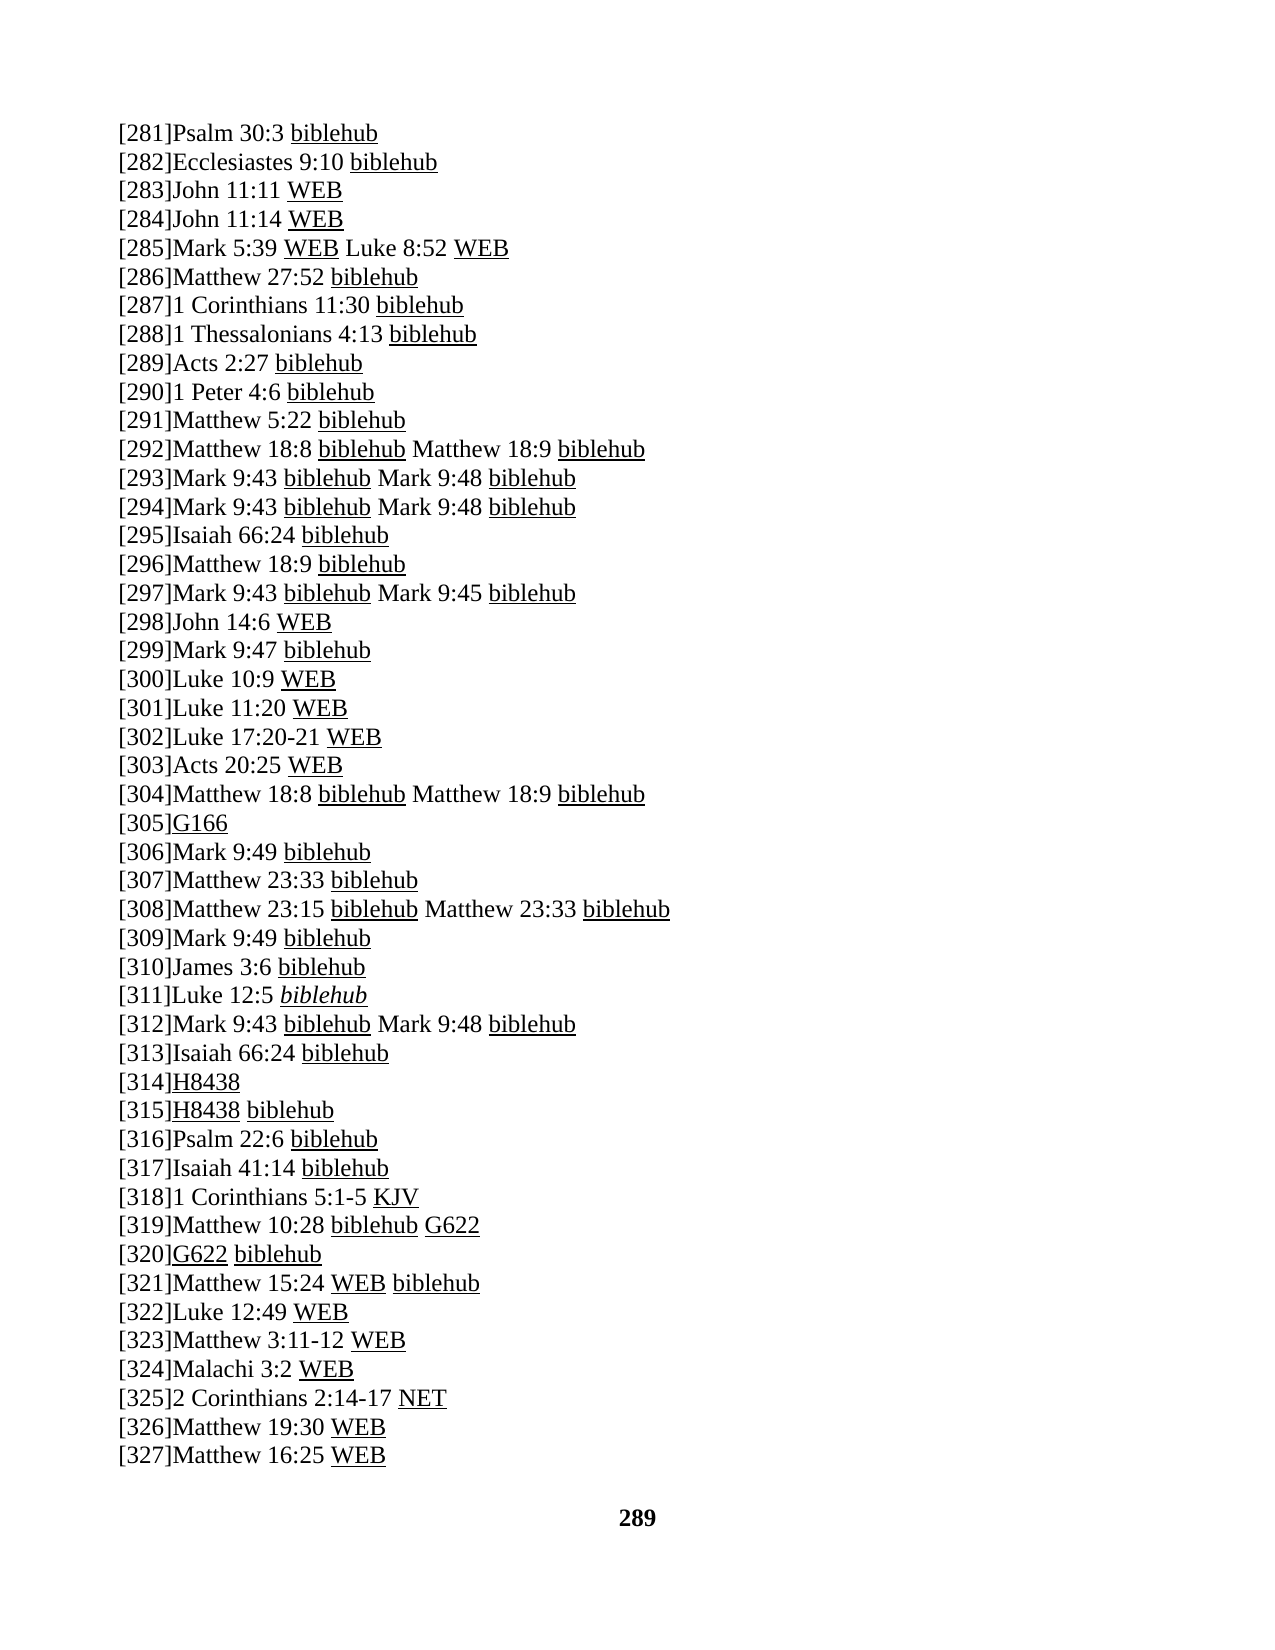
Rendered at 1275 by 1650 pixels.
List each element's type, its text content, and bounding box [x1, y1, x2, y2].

text Acts 2:27 biblehub [118, 348, 1157, 377]
text Luke 12:5 biblehub [118, 981, 1157, 1009]
text James 3:6 biblehub [118, 952, 1157, 981]
text Mark 9:43 biblehub Mark 9:48 biblehub [118, 492, 1157, 521]
text Ecclesiastes 9:10 biblehub [118, 147, 1157, 176]
text 1 Thessalonians 4:13 biblehub [118, 319, 1157, 348]
text Matthew 23:15 biblehub Matthew 23:33 biblehub [118, 894, 1157, 923]
text Luke 10:9 WEB [118, 664, 1157, 693]
text Isaiah 66:24 biblehub [118, 1038, 1157, 1067]
text Luke 11:20 WEB [118, 693, 1157, 722]
text G166 [118, 808, 1157, 837]
text Mark 9:49 biblehub [118, 923, 1157, 952]
text John 11:11 WEB [118, 176, 1157, 204]
text Matthew 15:24 WEB biblehub [118, 1268, 1157, 1297]
text Luke 17:20-21 WEB [118, 722, 1157, 751]
text Mark 5:39 WEB Luke 8:52 WEB [118, 233, 1157, 262]
text Mark 9:43 biblehub Mark 9:48 biblehub [118, 463, 1157, 492]
text Acts 20:25 WEB [118, 751, 1157, 779]
text Matthew 3:11-12 WEB [118, 1326, 1157, 1354]
text Matthew 23:33 biblehub [118, 866, 1157, 894]
text Matthew 10:28 biblehub G622 [118, 1211, 1157, 1239]
text Luke 12:49 WEB [118, 1297, 1157, 1326]
text John 14:6 WEB [118, 607, 1157, 636]
text John 11:14 WEB [118, 204, 1157, 233]
text Matthew 27:52 biblehub [118, 262, 1157, 291]
text 1 Corinthians 5:1-5 KJV [118, 1182, 1157, 1211]
text Matthew 18:8 biblehub Matthew 18:9 biblehub [118, 434, 1157, 463]
text Mark 9:47 biblehub [118, 636, 1157, 664]
text Mark 9:43 biblehub Mark 9:45 biblehub [118, 578, 1157, 607]
text Malachi 3:2 WEB [118, 1354, 1157, 1383]
text Matthew 18:9 biblehub [118, 549, 1157, 578]
text 1 Corinthians 11:30 biblehub [118, 291, 1157, 319]
text Psalm 22:6 biblehub [118, 1124, 1157, 1153]
text H8438 [118, 1067, 1157, 1096]
text 2 Corinthians 2:14-17 NET [118, 1383, 1157, 1412]
text Matthew 19:30 WEB [118, 1412, 1157, 1441]
text Isaiah 41:14 biblehub [118, 1153, 1157, 1182]
text H8438 biblehub [118, 1096, 1157, 1124]
text G622 biblehub [118, 1239, 1157, 1268]
text Isaiah 66:24 biblehub [118, 521, 1157, 549]
text Mark 9:49 biblehub [118, 837, 1157, 866]
text Matthew 16:25 WEB [118, 1441, 1157, 1469]
text Psalm 30:3 biblehub [118, 118, 1157, 147]
text Matthew 18:8 biblehub Matthew 18:9 biblehub [118, 779, 1157, 808]
text Mark 9:43 biblehub Mark 9:48 biblehub [118, 1009, 1157, 1038]
text 1 Peter 4:6 biblehub [118, 377, 1157, 406]
text Matthew 5:22 biblehub [118, 406, 1157, 434]
